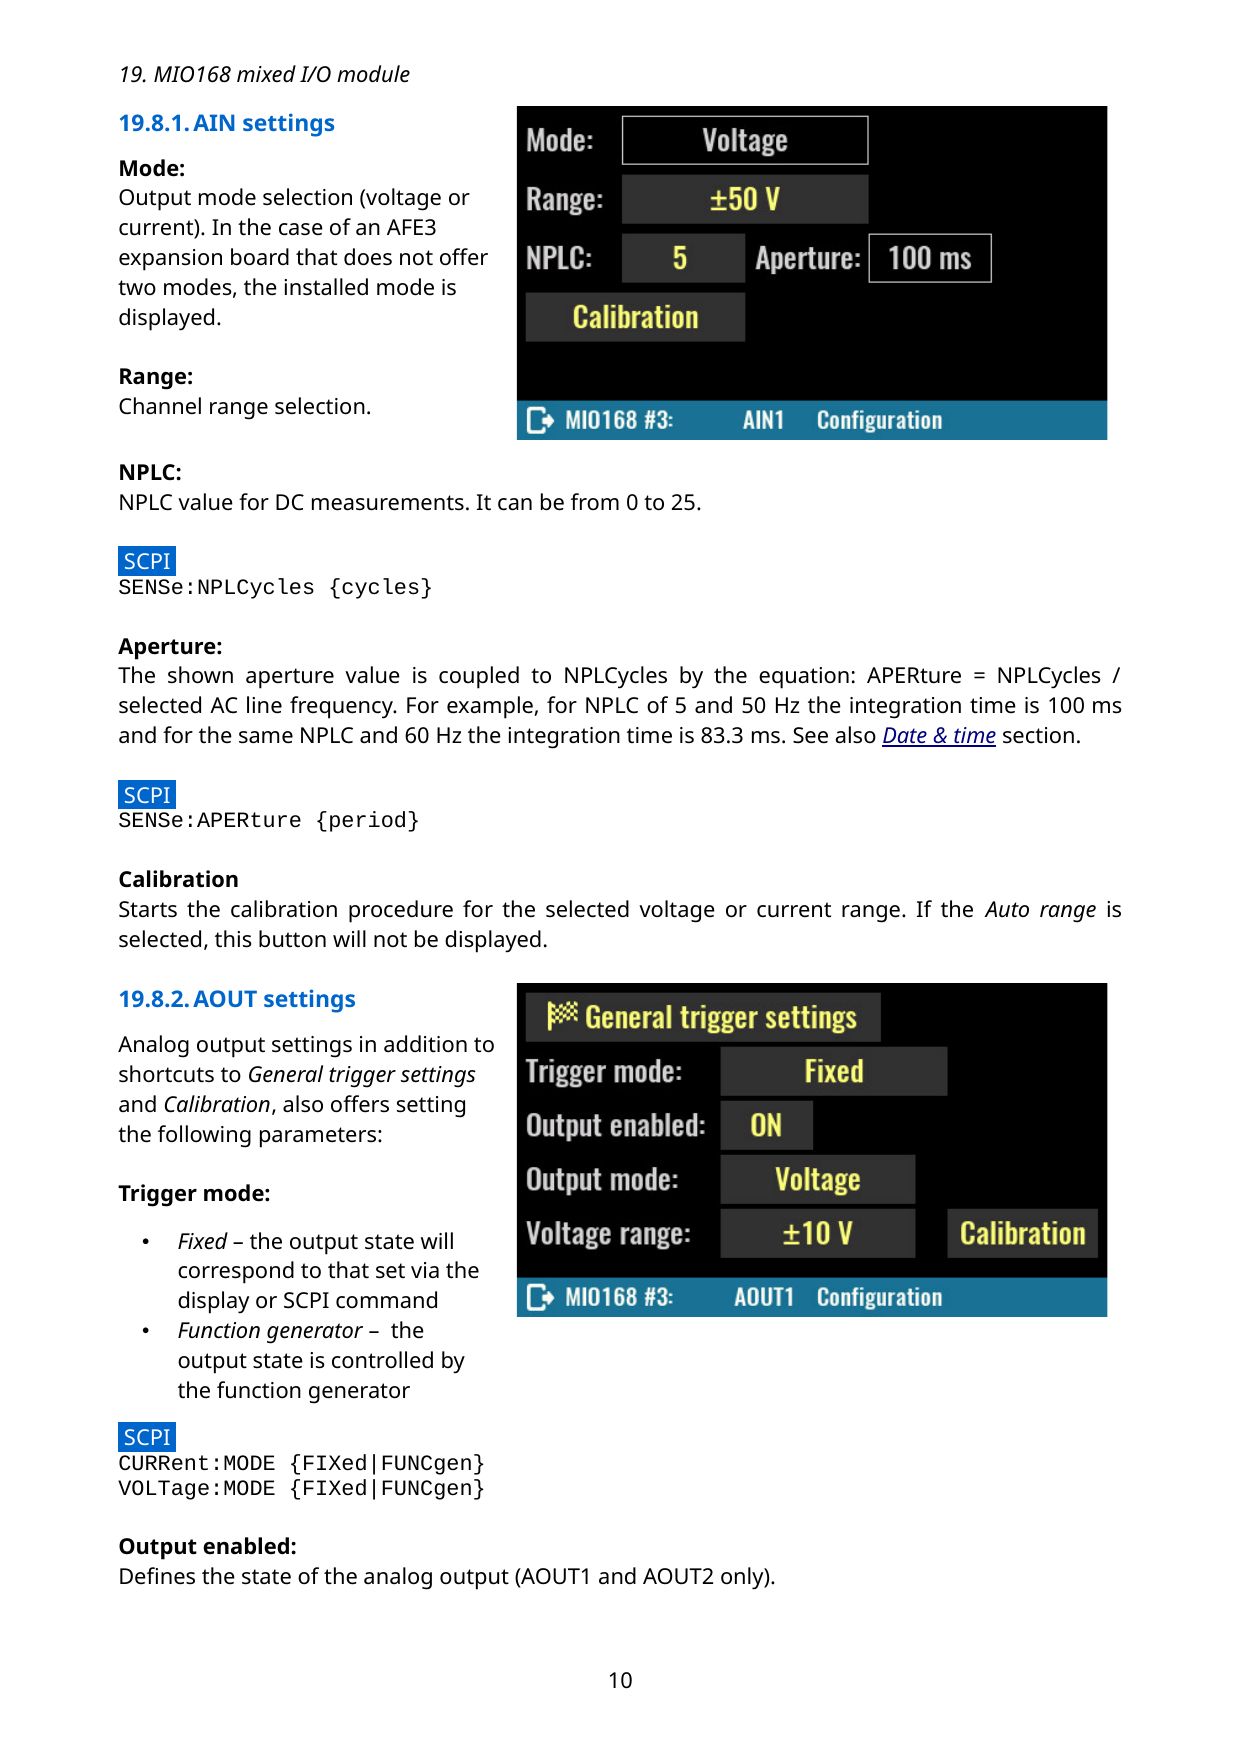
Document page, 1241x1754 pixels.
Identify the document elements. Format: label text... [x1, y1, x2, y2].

picture [516, 106, 1108, 440]
table_header [502, 983, 1122, 1501]
table_cell Output enabled: Defines the state of the analog output (AOUT1 and AOUT2 only). [118, 1501, 1122, 1621]
table_cell NPLC: NPLC value for DC measurements. It can be from 0 to 25. SCPI SENSe:NPLCycles {cycles} Aperture: The shown aperture value is coupled to NPLCycles by the equation: APERture = NPLCycles / selected AC line frequency. For example, for NPLC of 5 and 50 Hz the integration time is 100 ms and for the same NPLC and 60 Hz the integration time is 83.3 ms. See also Date & time section. SCPI SENSe:APERture {period} Calibration Starts the calibration procedure for the selected voltage or current range. If the Auto range is selected, this button will not be displayed. [118, 457, 1122, 953]
table_header [502, 107, 1122, 457]
table_header AOUT settings Analog output settings in addition to shortcuts to General trigger settings and Calibration, also offers setting the following parameters: Trigger mode: Fixed – the output state will correspond to that set via the display or SCPI command Function generator – the output state is controlled by the function generator SCPI CURRent:MODE {FIXed|FUNCgen} VOLTage:MODE {FIXed|FUNCgen} [118, 983, 502, 1501]
table_header AIN settings Mode: Output mode selection (voltage or current). In the case of an AFE3 expansion board that does not offer two modes, the installed mode is displayed. Range: Channel range selection. [118, 107, 502, 457]
picture [516, 983, 1108, 1317]
